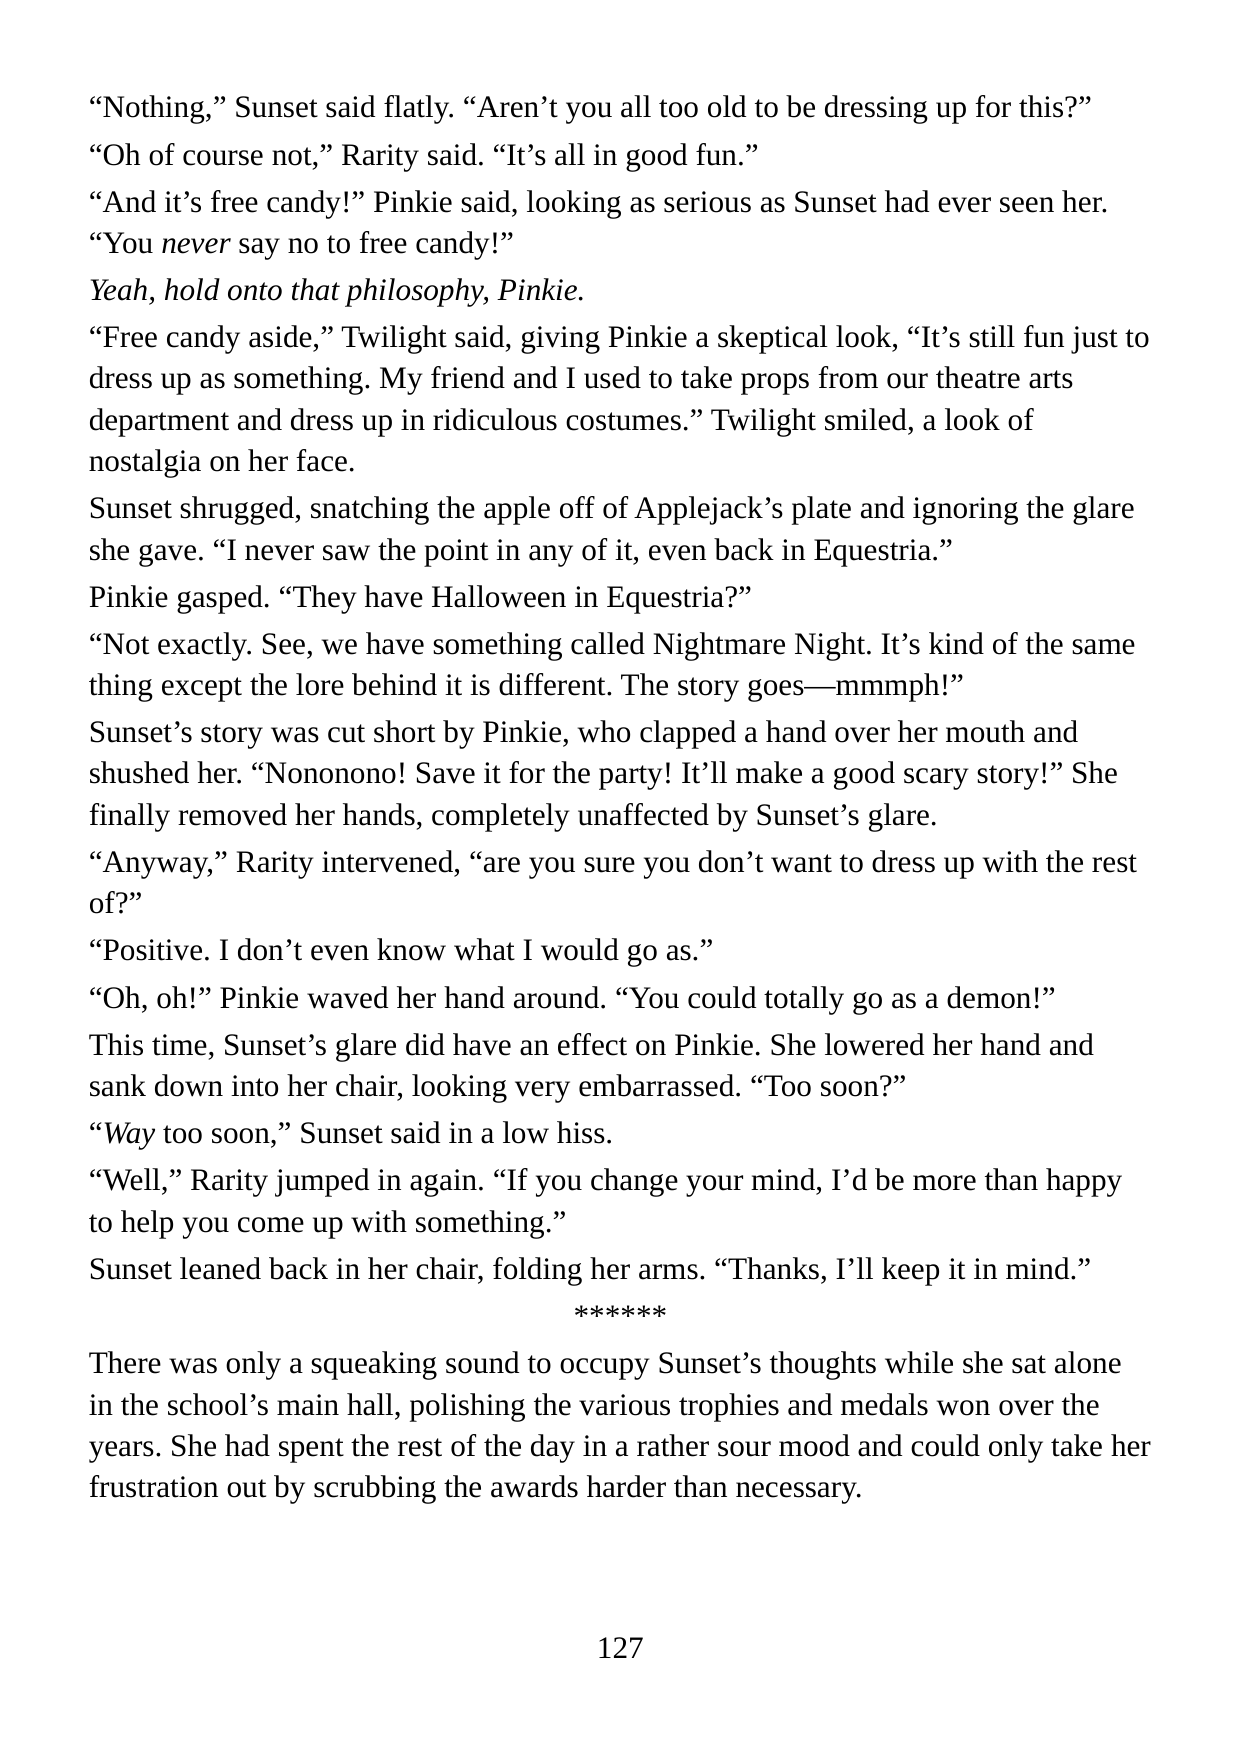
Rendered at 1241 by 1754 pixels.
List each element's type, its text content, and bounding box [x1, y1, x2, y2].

text “Not exactly. See, we have something called Nightmare Night. It’s kind of the same thing except the lore behind it is different. The story goes—mmmph!” [88, 625, 1152, 702]
text “Nothing,” Sunset said flatly. “Aren’t you all too old to be dressing up for this?” [88, 88, 1152, 124]
text “Free candy aside,” Twilight said, giving Pinkie a skeptical look, “It’s still fun just to dress up as something. My friend and I used to take props from our theatre arts department and dress up in ridiculous costumes.” Twilight smiled, a look of nostalgia on her face. [88, 318, 1152, 478]
text “Oh of course not,” Rarity said. “It’s all in good fun.” [88, 136, 1152, 172]
text There was only a squeaking sound to occupy Sunset’s thoughts while she sat alone in the school’s main hall, polishing the various trophies and medals won over the years. She had spent the rest of the day in a rather sour mood and could only take her frustration out by scrubbing the awards harder than necessary. [88, 1344, 1152, 1504]
text “And it’s free candy!” Pinkie said, looking as serious as Sunset had ever seen her. “You never say no to free candy!” [88, 183, 1152, 260]
text Yeah, hold onto that philosophy, Pinkie. [88, 271, 1152, 307]
text Sunset leaned back in her chair, folding her arms. “Thanks, I’ll keep it in mind.” [88, 1250, 1152, 1286]
text “Positive. I don’t even know what I would go as.” [88, 932, 1152, 968]
text “Oh, oh!” Pinkie waved her hand around. “You could totally go as a demon!” [88, 979, 1152, 1015]
text “Well,” Rarity jumped in again. “If you change your mind, I’d be more than happy to help you come up with something.” [88, 1162, 1152, 1239]
text “Anyway,” Rarity intervened, “are you sure you don’t want to dress up with the rest of?” [88, 843, 1152, 920]
text Pinkie gasped. “They have Halloween in Equestria?” [88, 578, 1152, 614]
text This time, Sunset’s glare did have an effect on Pinkie. She lowered her hand and sank down into her chair, looking very embarrassed. “Too soon?” [88, 1026, 1152, 1103]
text ****** [88, 1297, 1152, 1333]
text Sunset shrugged, snatching the apple off of Applejack’s plate and ignoring the glare she gave. “I never saw the point in any of it, even back in Equestria.” [88, 489, 1152, 567]
text “Way too soon,” Sunset said in a low hiss. [88, 1114, 1152, 1150]
text Sunset’s story was cut short by Pinkie, who clapped a hand over her mouth and shushed her. “Nononono! Save it for the party! It’ll make a good scary story!” She finally removed her hands, completely unaffected by Sunset’s glare. [88, 713, 1152, 832]
